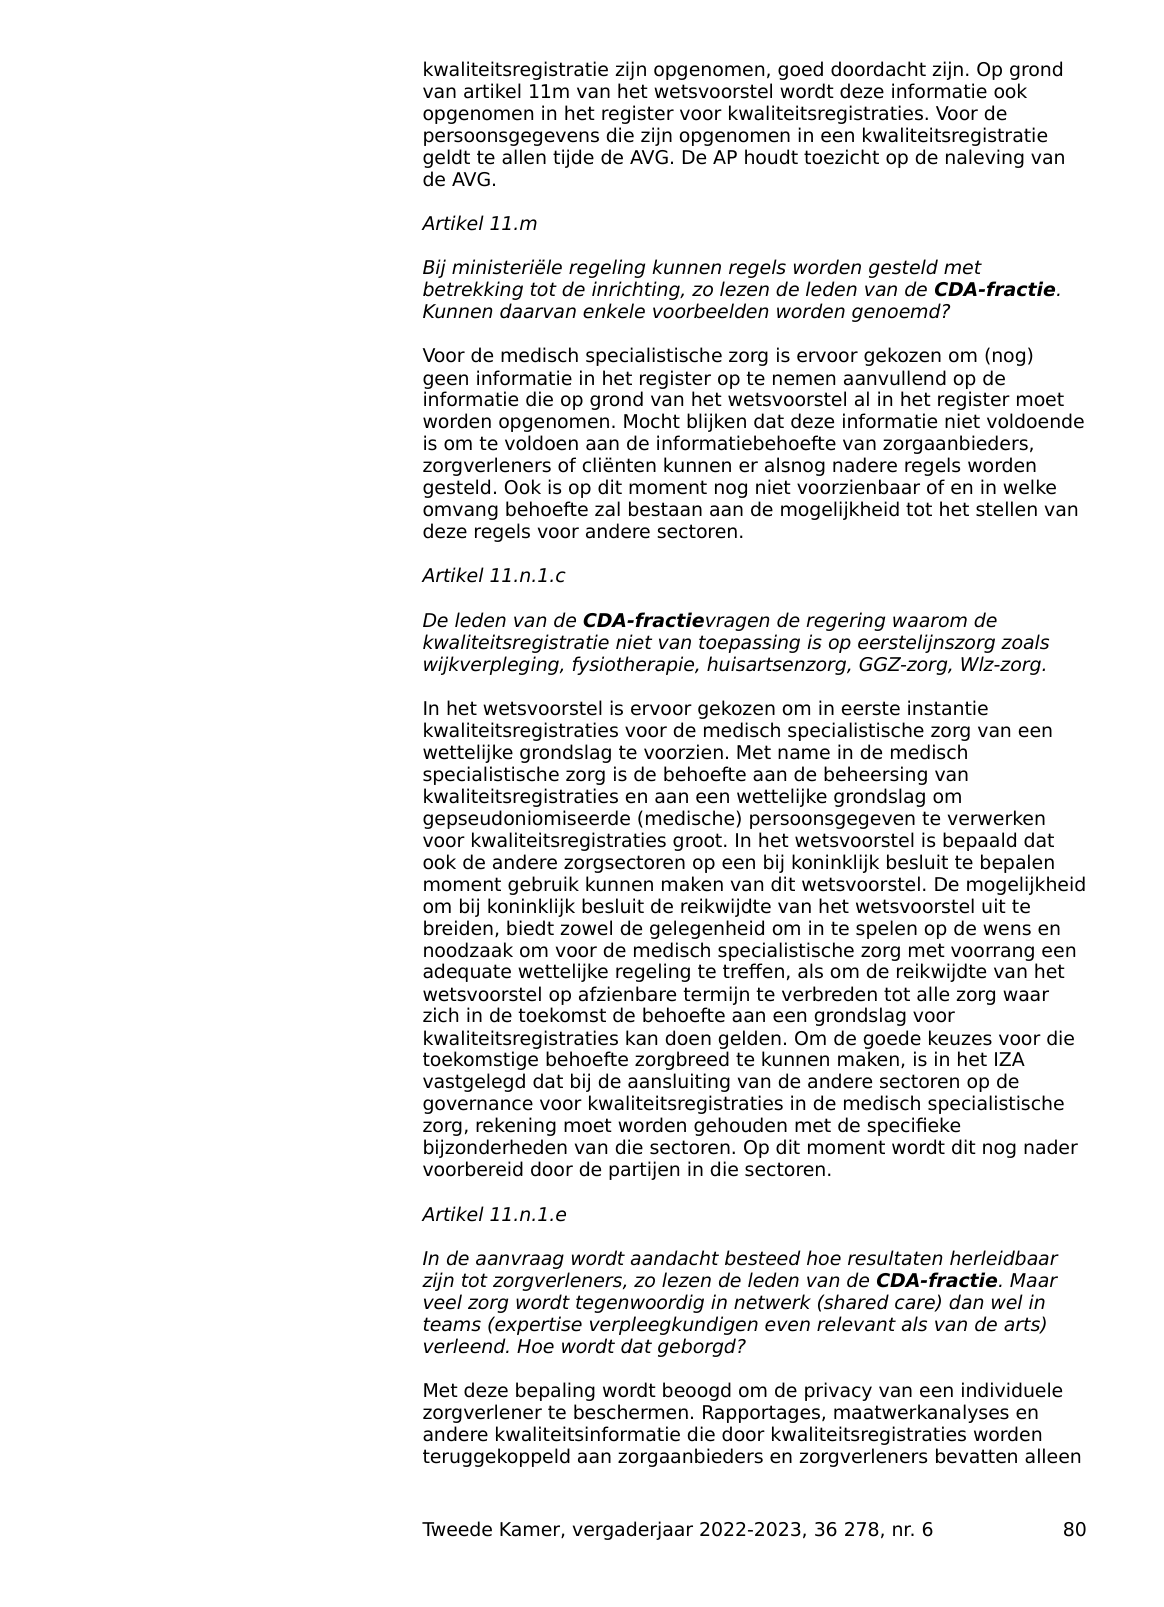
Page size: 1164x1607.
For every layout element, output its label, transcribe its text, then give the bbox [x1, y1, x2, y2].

text In de aanvraag wordt aandacht besteed hoe resultaten herleidbaar zijn tot zorgverleners, zo lezen de leden van de CDA-fractie. Maar veel zorg wordt tegenwoordig in netwerk (shared care) dan wel in teams (expertise verpleegkundigen even relevant als van de arts) verleend. Hoe wordt dat geborgd? [422, 1248, 1087, 1357]
subtitle Artikel 11.n.1.e [422, 1203, 1087, 1225]
text Voor de medisch specialistische zorg is ervoor gekozen om (nog) geen informatie in het register op te nemen aanvullend op de informatie die op grond van het wetsvoorstel al in het register moet worden opgenomen. Mocht blijken dat deze informatie niet voldoende is om te voldoen aan de informatiebehoefte van zorgaanbieders, zorgverleners of cliënten kunnen er alsnog nadere regels worden gesteld. Ook is op dit moment nog niet voorzienbaar of en in welke omvang behoefte zal bestaan aan de mogelijkheid tot het stellen van deze regels voor andere sectoren. [422, 345, 1087, 543]
subtitle Artikel 11.n.1.c [422, 565, 1087, 587]
text Bij ministeriële regeling kunnen regels worden gesteld met betrekking tot de inrichting, zo lezen de leden van de CDA-fractie. Kunnen daarvan enkele voorbeelden worden genoemd? [422, 257, 1087, 323]
subtitle Artikel 11.m [422, 213, 1087, 235]
text kwaliteitsregistratie zijn opgenomen, goed doordacht zijn. Op grond van artikel 11m van het wetsvoorstel wordt deze informatie ook opgenomen in het register voor kwaliteitsregistraties. Voor de persoonsgegevens die zijn opgenomen in een kwaliteitsregistratie geldt te allen tijde de AVG. De AP houdt toezicht op de naleving van de AVG. [422, 59, 1087, 191]
text De leden van de CDA-fractievragen de regering waarom de kwaliteitsregistratie niet van toepassing is op eerstelijnszorg zoals wijkverpleging, fysiotherapie, huisartsenzorg, GGZ-zorg, Wlz-zorg. [422, 609, 1087, 676]
text Met deze bepaling wordt beoogd om de privacy van een individuele zorgverlener te beschermen. Rapportages, maatwerkanalyses en andere kwaliteitsinformatie die door kwaliteitsregistraties worden teruggekoppeld aan zorgaanbieders en zorgverleners bevatten alleen [422, 1380, 1087, 1468]
text In het wetsvoorstel is ervoor gekozen om in eerste instantie kwaliteitsregistraties voor de medisch specialistische zorg van een wettelijke grondslag te voorzien. Met name in de medisch specialistische zorg is de behoefte aan de beheersing van kwaliteitsregistraties en aan een wettelijke grondslag om gepseudoniomiseerde (medische) persoonsgegeven te verwerken voor kwaliteitsregistraties groot. In het wetsvoorstel is bepaald dat ook de andere zorgsectoren op een bij koninklijk besluit te bepalen moment gebruik kunnen maken van dit wetsvoorstel. De mogelijkheid om bij koninklijk besluit de reikwijdte van het wetsvoorstel uit te breiden, biedt zowel de gelegenheid om in te spelen op de wens en noodzaak om voor de medisch specialistische zorg met voorrang een adequate wettelijke regeling te treffen, als om de reikwijdte van het wetsvoorstel op afzienbare termijn te verbreden tot alle zorg waar zich in de toekomst de behoefte aan een grondslag voor kwaliteitsregistraties kan doen gelden. Om de goede keuzes voor die toekomstige behoefte zorgbreed te kunnen maken, is in het IZA vastgelegd dat bij de aansluiting van de andere sectoren op de governance voor kwaliteitsregistraties in de medisch specialistische zorg, rekening moet worden gehouden met de specifieke bijzonderheden van die sectoren. Op dit moment wordt dit nog nader voorbereid door de partijen in die sectoren. [422, 698, 1087, 1181]
